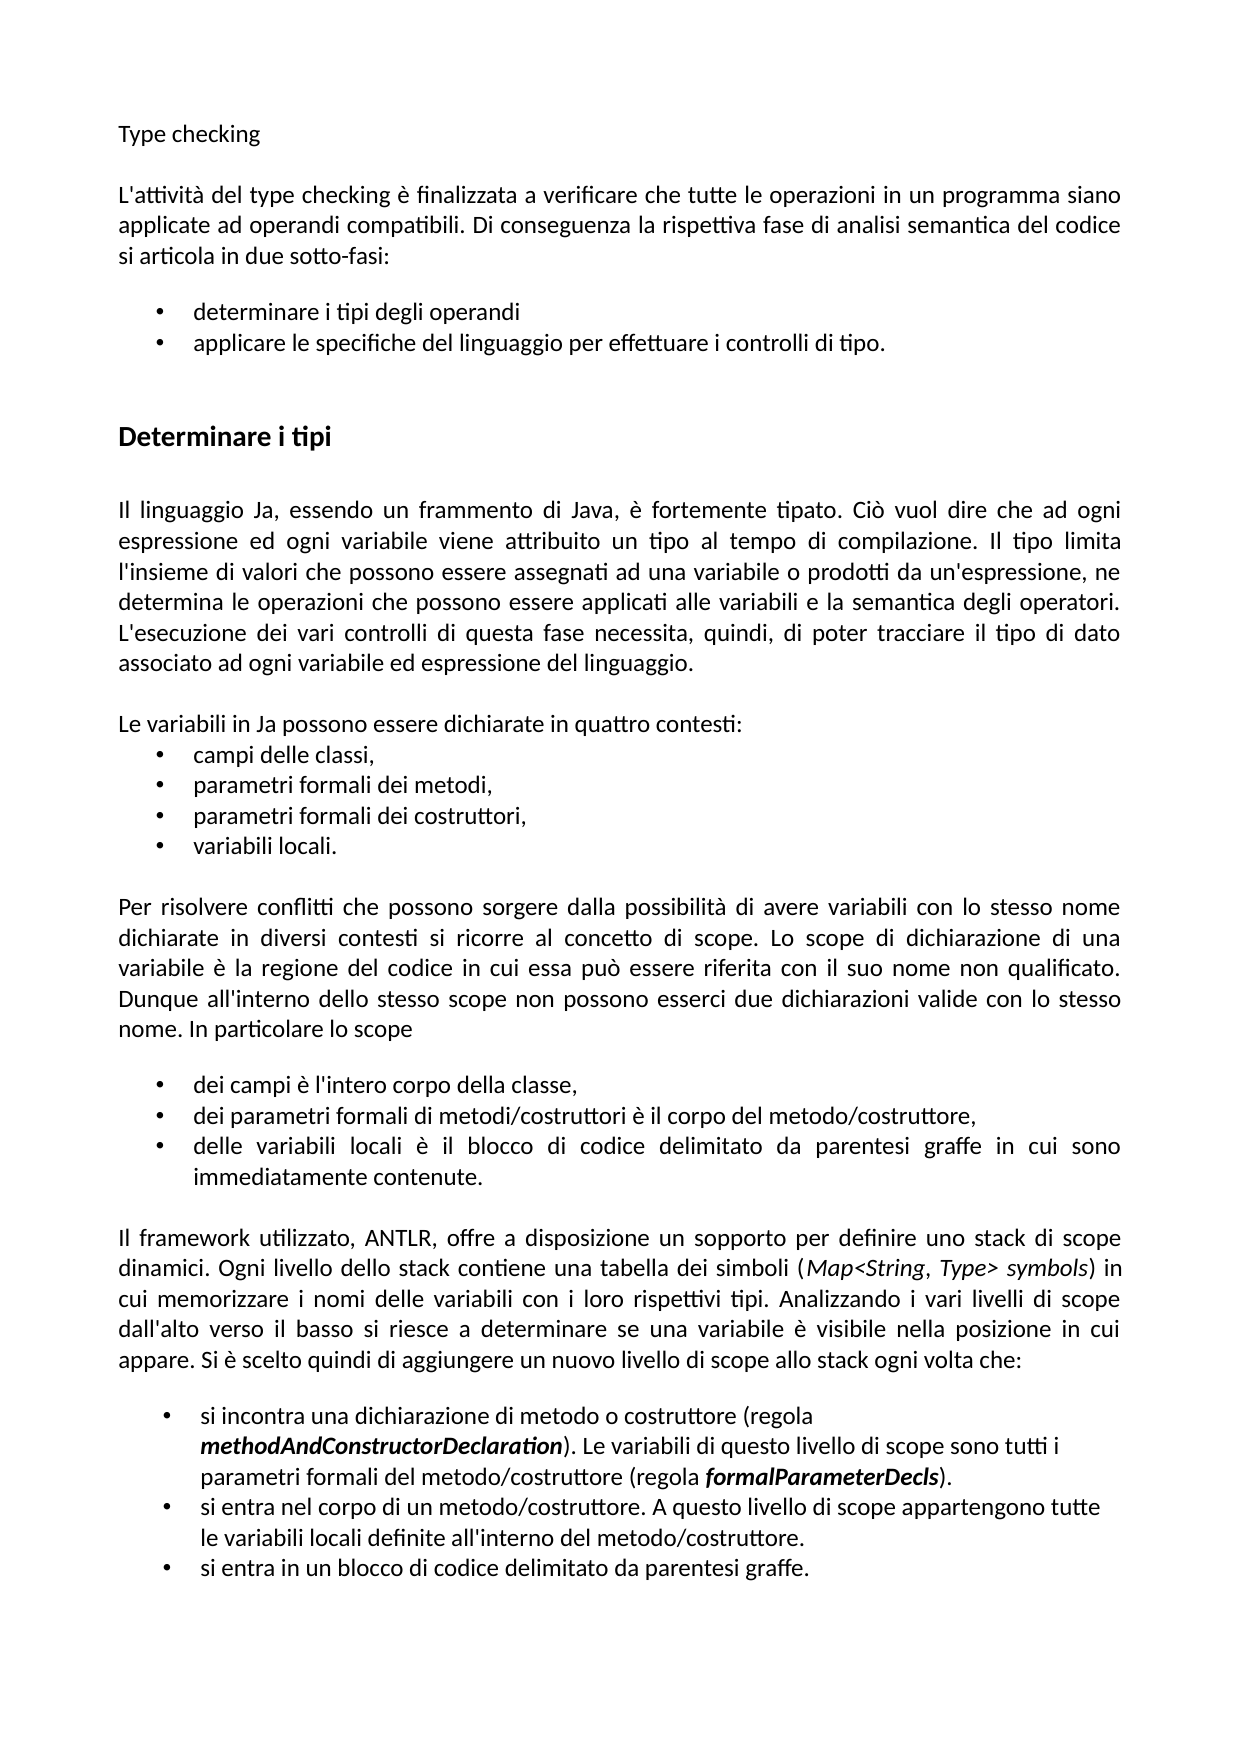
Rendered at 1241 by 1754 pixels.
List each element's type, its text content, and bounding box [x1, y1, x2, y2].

list variabili locali. [156, 830, 1123, 861]
list dei campi è l'intero corpo della classe, [156, 1069, 1123, 1100]
list parametri formali dei metodi, [156, 769, 1123, 800]
text Il linguaggio Ja, essendo un frammento di Java, è fortemente tipato. Ciò vuol dire che ad ogni espressione ed ogni variabile viene attribuito un tipo al tempo di compilazione. Il tipo limita l'insieme di valori che possono essere assegnati ad una variabile o prodotti da un'espressione, ne determina le operazioni che possono essere applicati alle variabili e la semantica degli operatori. L'esecuzione dei vari controlli di questa fase necessita, quindi, di poter tracciare il tipo di dato associato ad ogni variabile ed espressione del linguaggio. [118, 494, 1123, 678]
list parametri formali dei costruttori, [156, 800, 1123, 830]
list delle variabili locali è il blocco di codice delimitato da parentesi graffe in cui sono immediatamente contenute. [156, 1130, 1123, 1191]
text Le variabili in Ja possono essere dichiarate in quattro contesti: [118, 708, 1123, 739]
list Determinare i tipi [118, 418, 1123, 454]
text Per risolvere conflitti che possono sorgere dalla possibilità di avere variabili con lo stesso nome dichiarate in diversi contesti si ricorre al concetto di scope. Lo scope di dichiarazione di una variabile è la regione del codice in cui essa può essere riferita con il suo nome non qualificato. Dunque all'interno dello stesso scope non possono esserci due dichiarazioni valide con lo stesso nome. In particolare lo scope [118, 891, 1123, 1044]
list determinare i tipi degli operandi [156, 296, 1123, 327]
list applicare le specifiche del linguaggio per effettuare i controlli di tipo. [156, 327, 1123, 357]
text Il framework utilizzato, ANTLR, offre a disposizione un sopporto per definire uno stack di scope dinamici. Ogni livello dello stack contiene una tabella dei simboli (Map<String, Type> symbols) in cui memorizzare i nomi delle variabili con i loro rispettivi tipi. Analizzando i vari livelli di scope dall'alto verso il basso si riesce a determinare se una variabile è visibile nella posizione in cui appare. Si è scelto quindi di aggiungere un nuovo livello di scope allo stack ogni volta che: [118, 1222, 1123, 1374]
list si incontra una dichiarazione di metodo o costruttore (regola methodAndConstructorDeclaration). Le variabili di questo livello di scope sono tutti i parametri formali del metodo/costruttore (regola formalParameterDecls). [163, 1400, 1123, 1492]
list dei parametri formali di metodi/costruttori è il corpo del metodo/costruttore, [156, 1100, 1123, 1130]
list si entra in un blocco di codice delimitato da parentesi graffe. [163, 1553, 1123, 1583]
text L'attività del type checking è finalizzata a verificare che tutte le operazioni in un programma siano applicate ad operandi compatibili. Di conseguenza la rispettiva fase di analisi semantica del codice si articola in due sotto-fasi: [118, 179, 1123, 271]
list campi delle classi, [156, 739, 1123, 769]
text Type checking [118, 118, 1123, 149]
list si entra nel corpo di un metodo/costruttore. A questo livello di scope appartengono tutte le variabili locali definite all'interno del metodo/costruttore. [163, 1492, 1123, 1553]
